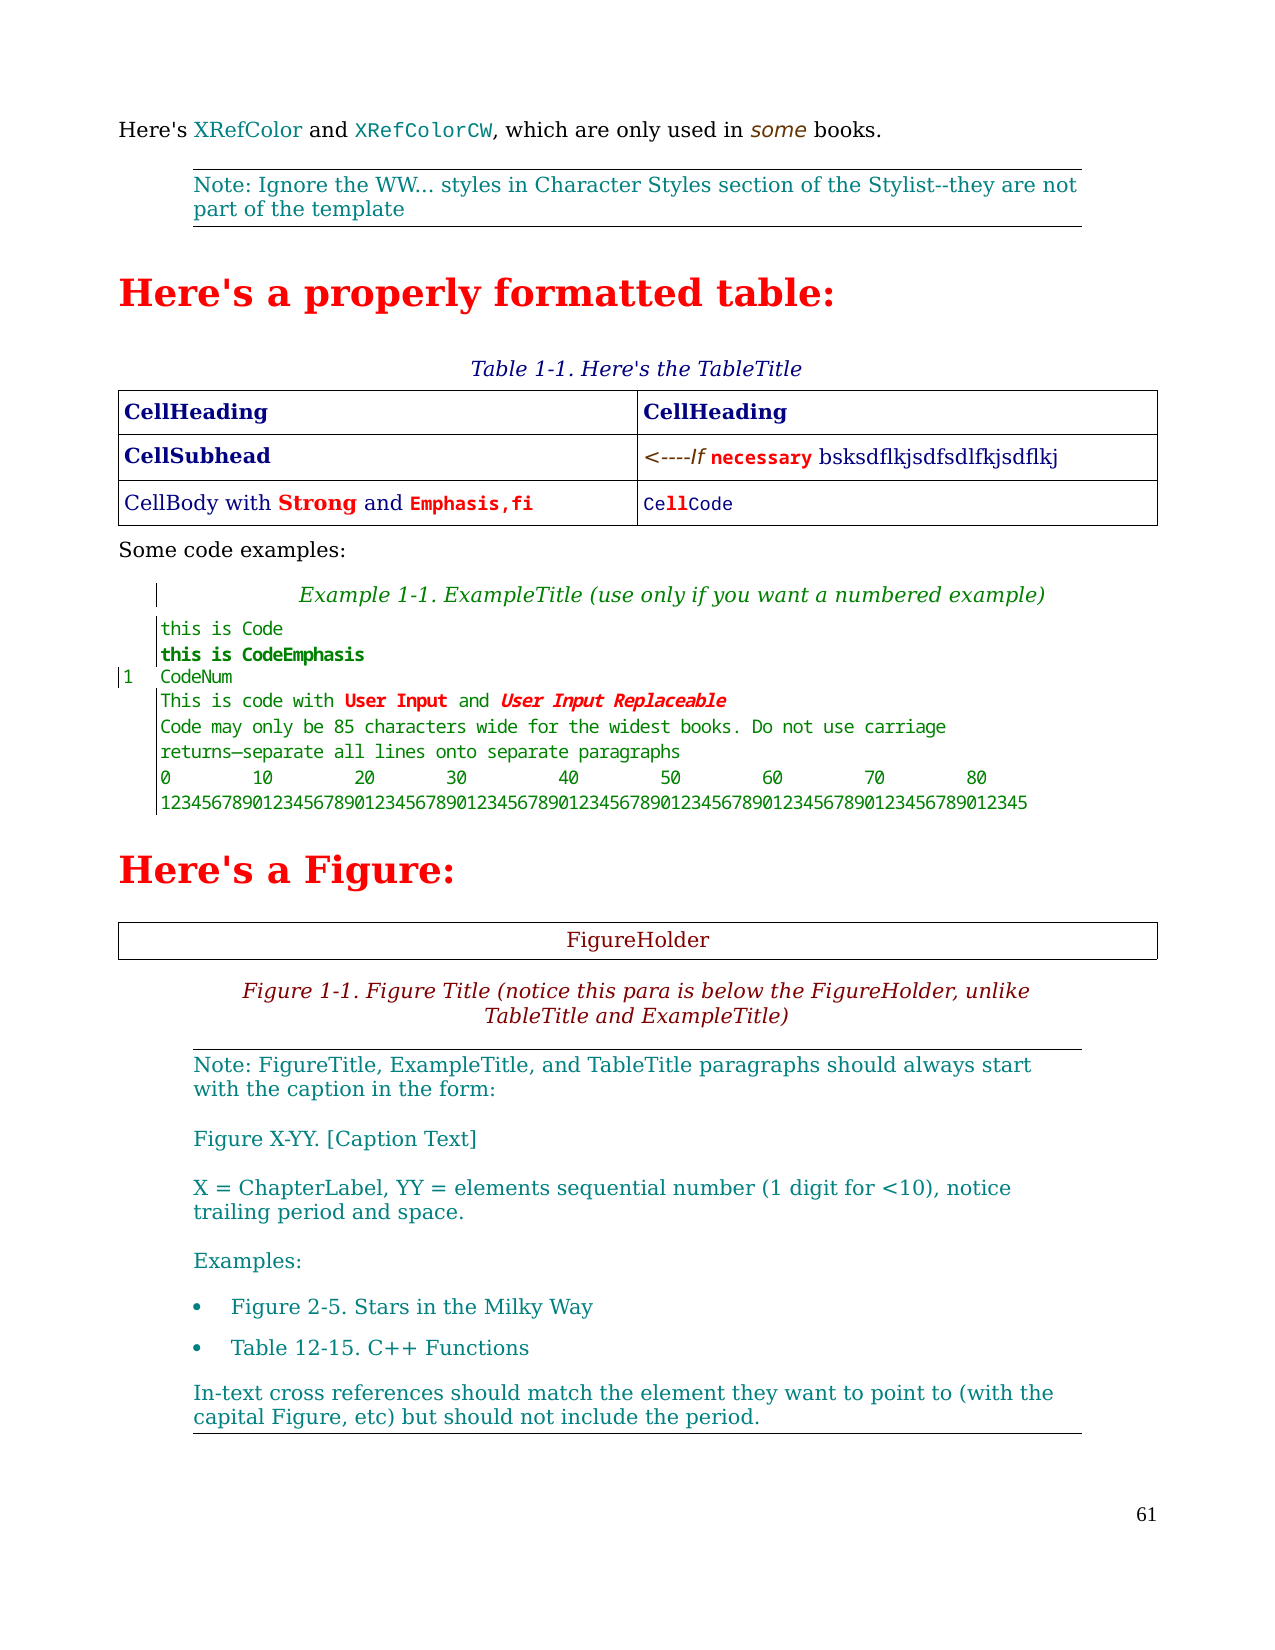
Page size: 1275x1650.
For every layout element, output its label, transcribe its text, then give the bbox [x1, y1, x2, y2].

list Figure 2-5. Stars in the Milky Way [193, 1290, 1082, 1319]
text Note: Ignore the WW... styles in Character Styles section of the Stylist--they are not part of the template [193, 170, 1082, 226]
text Code may only be 85 characters wide for the widest books. Do not use carriage [157, 713, 1176, 739]
text FigureHolder [119, 923, 1157, 959]
table_cell CellCode [638, 481, 1157, 525]
table_cell CellSubhead [119, 435, 637, 480]
text This is code with User Input and User Input Replaceable [157, 688, 1275, 713]
table_header CellHeading [638, 391, 1157, 434]
list Table 12-15. C++ Functions [193, 1331, 1082, 1360]
title Example 1-1. ExampleTitle (use only if you want a numbered example) [157, 583, 1187, 607]
table_cell CellBody with Strong and Emphasis,fi [119, 481, 637, 525]
text Here's a properly formatted table: [118, 272, 1157, 316]
text 0 10 20 30 40 50 60 70 80 [157, 764, 1176, 790]
text Some code examples: [118, 538, 1157, 562]
text In-text cross references should match the element they want to point to (with the capital Figure, etc) but should not include the period. [193, 1376, 1082, 1433]
table_cell <----If necessary bsksdflkjsdfsdlfkjsdflkj [638, 435, 1157, 480]
text 1234567890123456789012345678901234567890123456789012345678901234567890123456789012345 [157, 790, 1176, 815]
text this is Code [157, 616, 1176, 641]
text Note: FigureTitle, ExampleTitle, and TableTitle paragraphs should always start with the caption in the form: [193, 1050, 1082, 1102]
text Examples: [193, 1245, 1082, 1274]
list CodeNum [119, 667, 1275, 688]
text Here's XRefColor and XRefColorCW, which are only used in some books. [118, 118, 1157, 144]
text Here's a Figure: [118, 848, 1157, 893]
text X = ChapterLabel, YY = elements sequential number (1 digit for <10), notice trailing period and space. [193, 1172, 1082, 1224]
text Figure X-YY. [Caption Text] [193, 1122, 1082, 1151]
text returns—separate all lines onto separate paragraphs [157, 739, 1176, 764]
title Figure 1-1. Figure Title (notice this para is below the FigureHolder, unlike TableTitle and ExampleTitle) [193, 979, 1082, 1028]
title Table 1-1. Here's the TableTitle [193, 357, 1082, 382]
table_header CellHeading [119, 391, 637, 434]
text this is CodeEmphasis [157, 641, 1176, 667]
